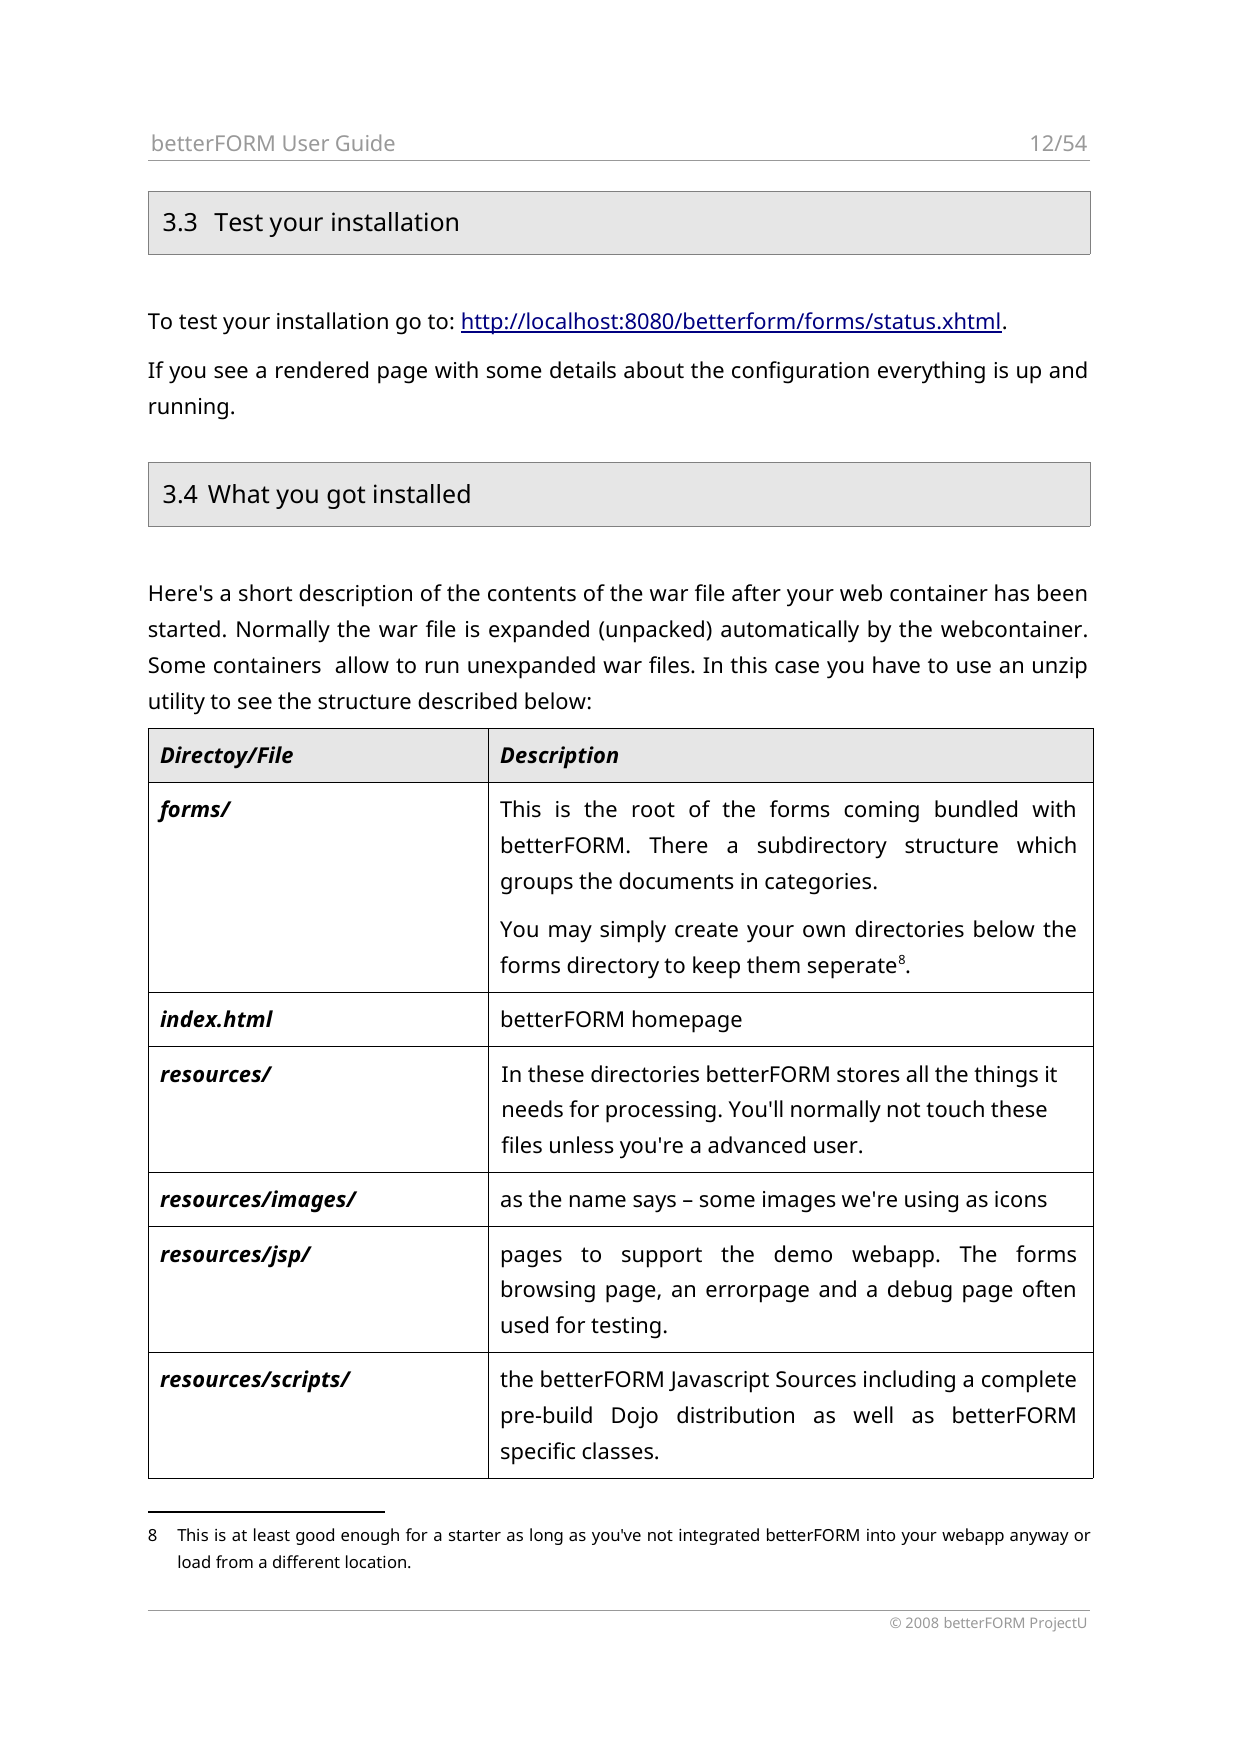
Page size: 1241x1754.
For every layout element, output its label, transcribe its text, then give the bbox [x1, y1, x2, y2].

table_cell index.html [149, 993, 488, 1046]
table_cell forms/ [149, 783, 488, 992]
table_cell This is the root of the forms coming bundled with betterFORM. There a subdirectory structure which groups the documents in categories. You may simply create your own directories below the forms directory to keep them seperate. [489, 783, 1093, 992]
table_header Directoy/File [149, 729, 488, 782]
table_cell resources/scripts/ [149, 1353, 488, 1478]
table_header Description [489, 729, 1093, 782]
table_cell pages to support the demo webapp. The forms browsing page, an errorpage and a debug page often used for testing. [489, 1227, 1093, 1352]
table_cell resources/jsp/ [149, 1227, 488, 1352]
table_cell as the name says – some images we're using as icons [489, 1173, 1093, 1226]
subtitle Test your installation [149, 192, 1090, 254]
text To test your installation go to: http://localhost:8080/betterform/forms/status.xhtml. [148, 306, 1090, 336]
table_cell betterFORM homepage [489, 993, 1093, 1046]
table_cell In these directories betterFORM stores all the things it needs for processing. You'll normally not touch these files unless you're a advanced user. [489, 1047, 1093, 1172]
text If you see a rendered page with some details about the configuration everything is up and running. [148, 355, 1090, 421]
text Here's a short description of the contents of the war file after your web container has been started. Normally the war file is expanded (unpacked) automatically by the webcontainer. Some containers allow to run unexpanded war files. In this case you have to use an unzip utility to see the structure described below: [148, 578, 1090, 716]
subtitle What you got installed [149, 463, 1090, 526]
table_cell the betterFORM Javascript Sources including a complete pre-build Dojo distribution as well as betterFORM specific classes. [489, 1353, 1093, 1478]
table_cell resources/images/ [149, 1173, 488, 1226]
table_cell resources/ [149, 1047, 488, 1172]
